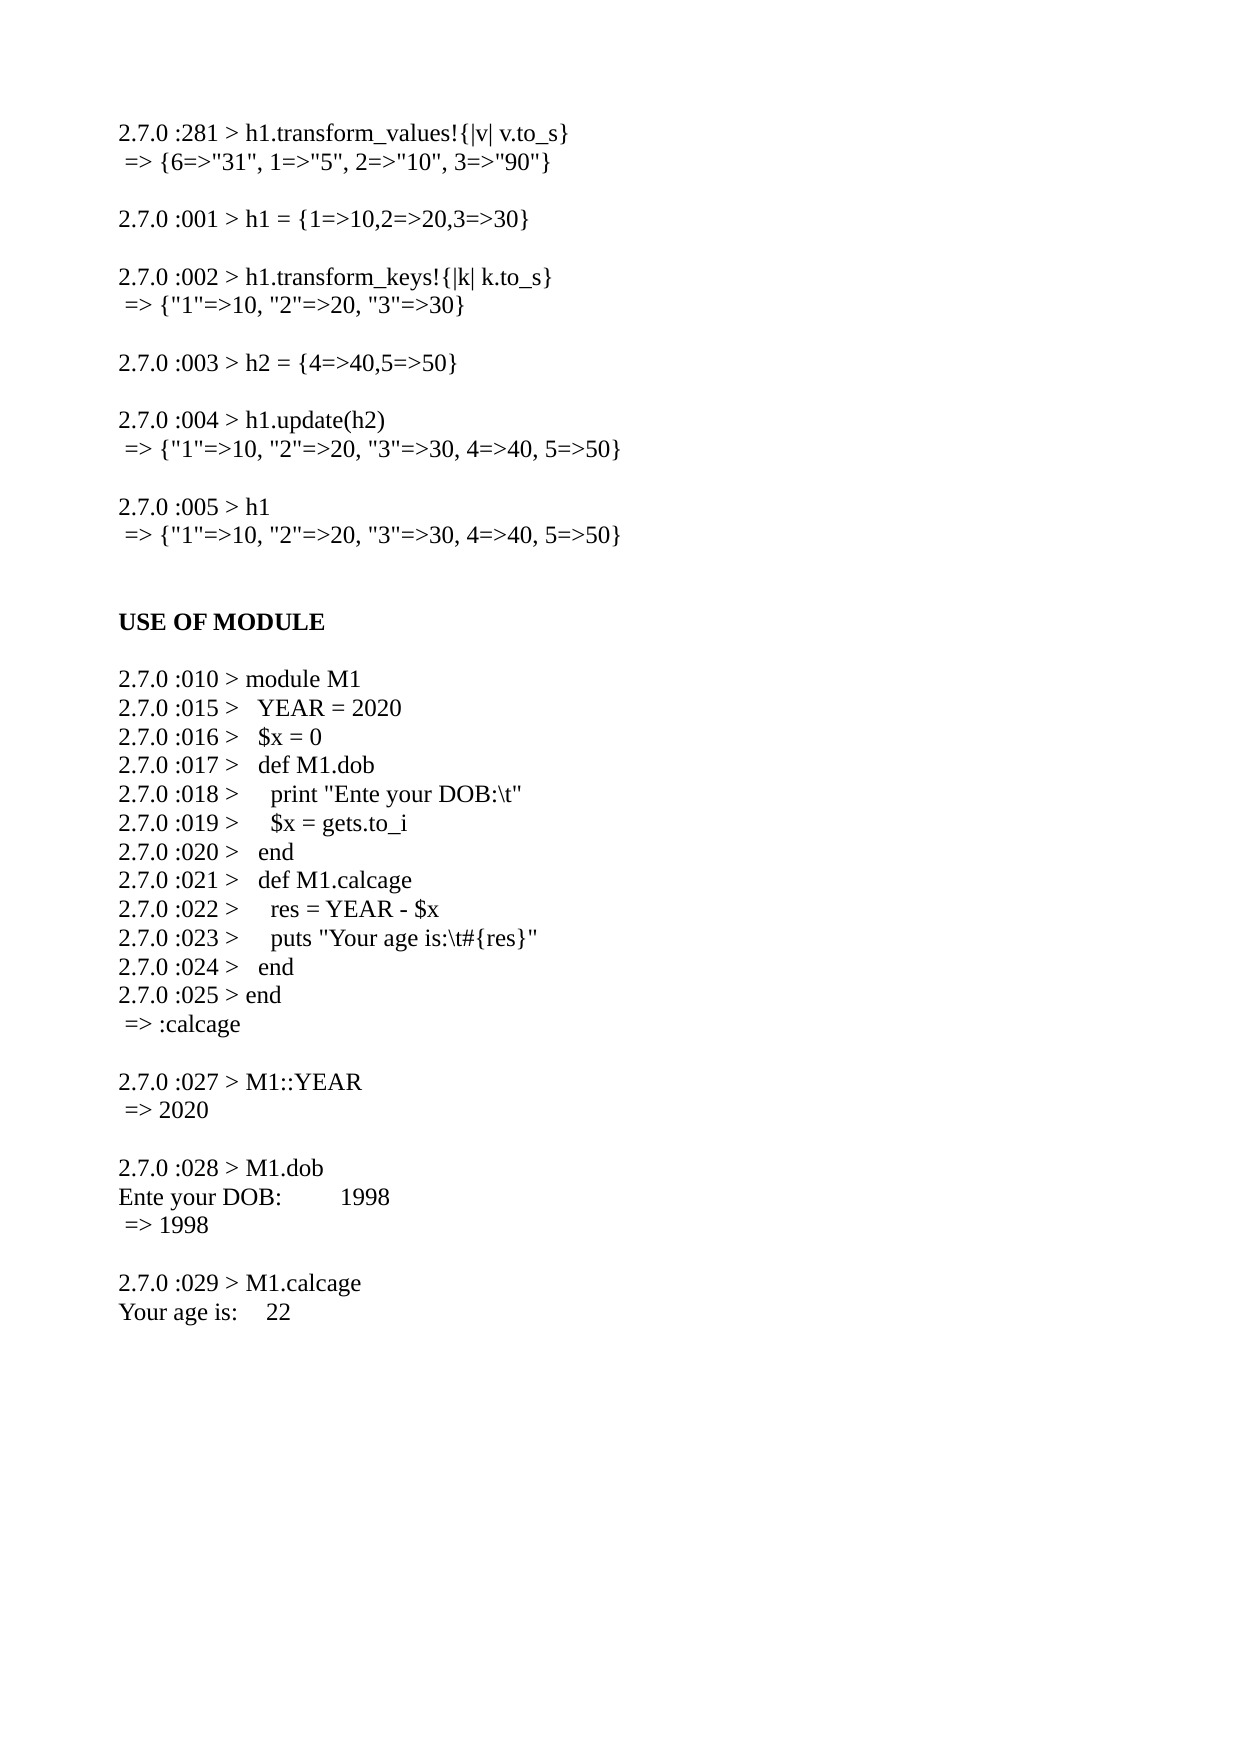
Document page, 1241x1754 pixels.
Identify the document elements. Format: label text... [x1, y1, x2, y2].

text 2.7.0 :281 > h1.transform_values!{|v| v.to_s} [118, 118, 1122, 147]
text 2.7.0 :020 > end [118, 837, 1122, 866]
text => {"1"=>10, "2"=>20, "3"=>30, 4=>40, 5=>50} [118, 434, 1122, 463]
text 2.7.0 :023 > puts "Your age is:\t#{res}" [118, 923, 1122, 952]
text Ente your DOB: 1998 [118, 1182, 1122, 1211]
text 2.7.0 :004 > h1.update(h2) [118, 406, 1122, 434]
text 2.7.0 :021 > def M1.calcage [118, 866, 1122, 894]
text 2.7.0 :017 > def M1.dob [118, 751, 1122, 779]
text 2.7.0 :002 > h1.transform_keys!{|k| k.to_s} [118, 262, 1122, 291]
text 2.7.0 :005 > h1 [118, 492, 1122, 521]
text 2.7.0 :015 > YEAR = 2020 [118, 693, 1122, 722]
text 2.7.0 :025 > end [118, 981, 1122, 1009]
text 2.7.0 :019 > $x = gets.to_i [118, 808, 1122, 837]
text 2.7.0 :010 > module M1 [118, 664, 1122, 693]
text => 1998 [118, 1211, 1122, 1239]
text 2.7.0 :022 > res = YEAR - $x [118, 894, 1122, 923]
text => {"1"=>10, "2"=>20, "3"=>30, 4=>40, 5=>50} [118, 521, 1122, 549]
text => :calcage [118, 1009, 1122, 1038]
text 2.7.0 :003 > h2 = {4=>40,5=>50} [118, 348, 1122, 377]
text 2.7.0 :028 > M1.dob [118, 1153, 1122, 1182]
text 2.7.0 :029 > M1.calcage [118, 1268, 1122, 1297]
text => {6=>"31", 1=>"5", 2=>"10", 3=>"90"} [118, 147, 1122, 176]
text 2.7.0 :024 > end [118, 952, 1122, 981]
text => 2020 [118, 1096, 1122, 1124]
text 2.7.0 :016 > $x = 0 [118, 722, 1122, 751]
text 2.7.0 :027 > M1::YEAR [118, 1067, 1122, 1096]
text Your age is: 22 [118, 1297, 1122, 1326]
text 2.7.0 :001 > h1 = {1=>10,2=>20,3=>30} [118, 204, 1122, 233]
text 2.7.0 :018 > print "Ente your DOB:\t" [118, 779, 1122, 808]
text USE OF MODULE [118, 607, 1122, 636]
text => {"1"=>10, "2"=>20, "3"=>30} [118, 291, 1122, 319]
